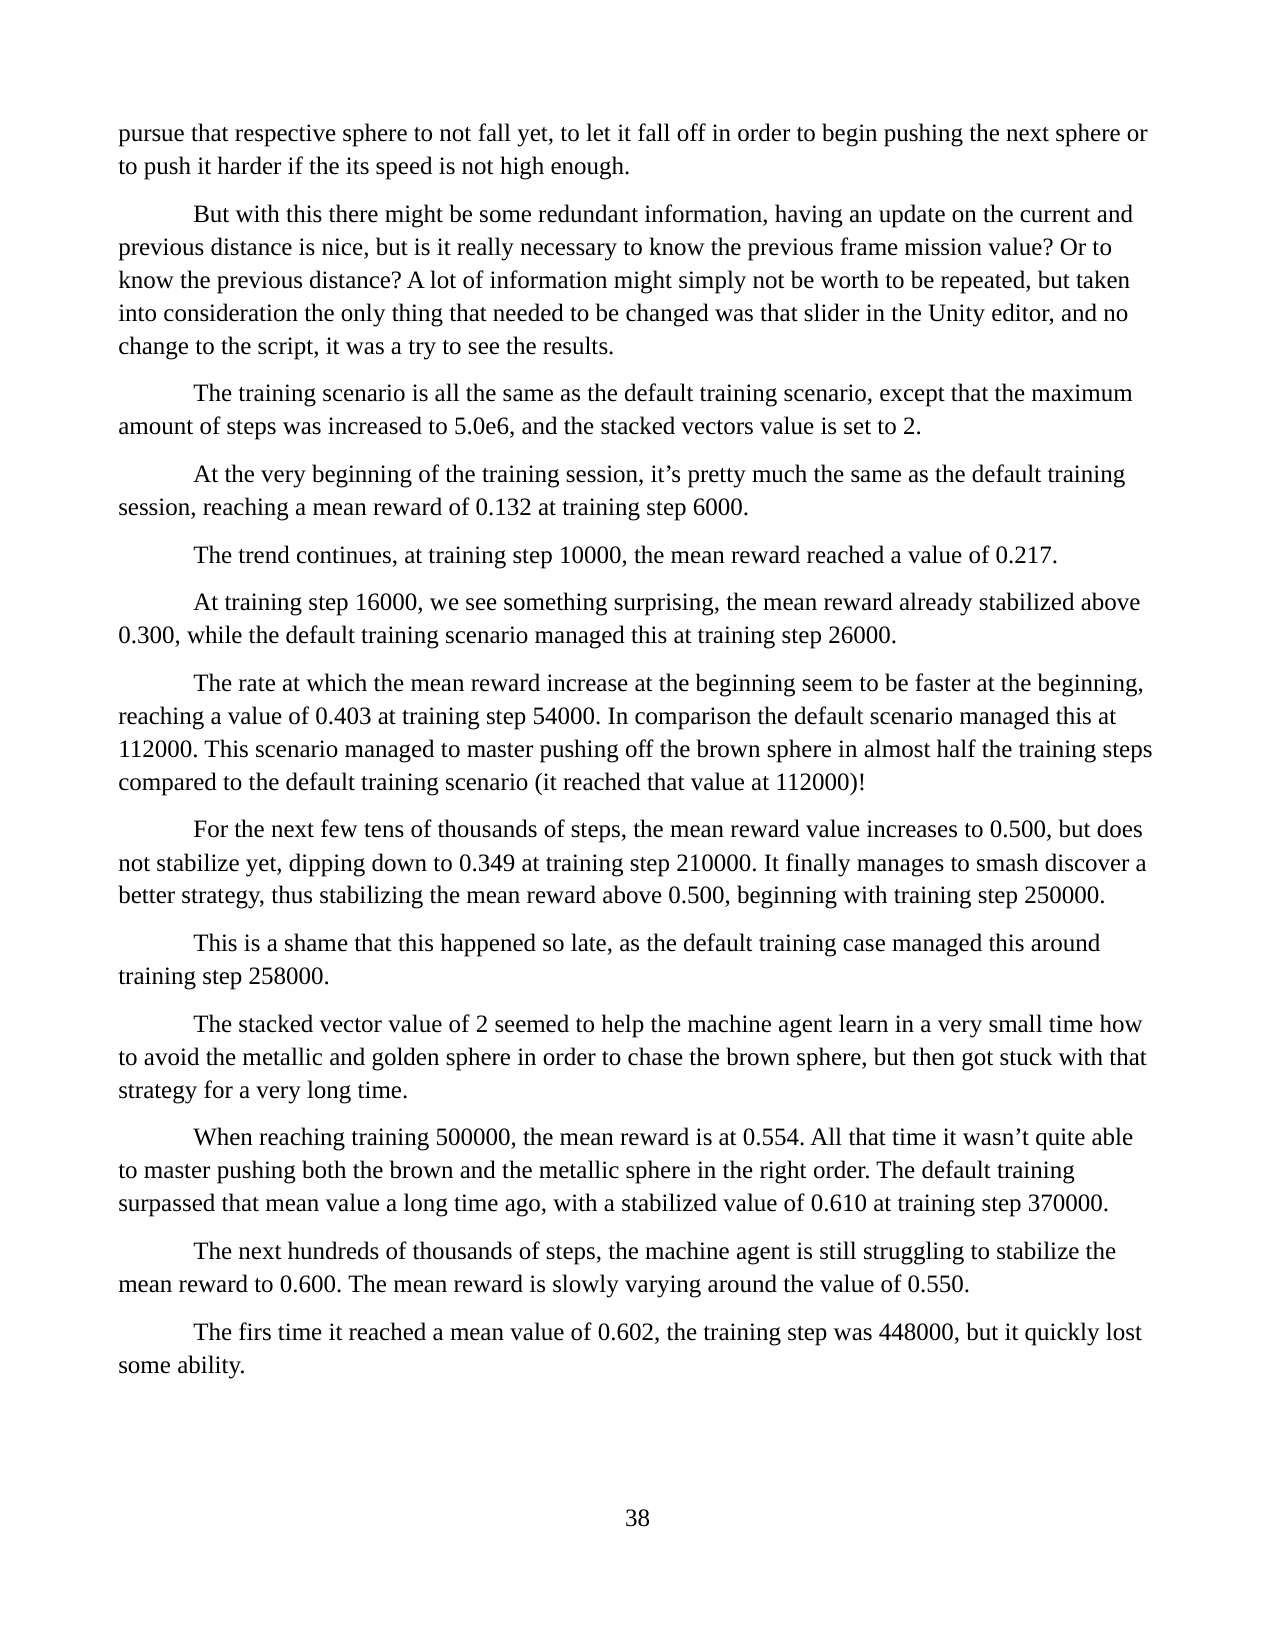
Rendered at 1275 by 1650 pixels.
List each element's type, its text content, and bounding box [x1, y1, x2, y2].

text For the next few tens of thousands of steps, the mean reward value increases to 0.500, but does not stabilize yet, dipping down to 0.349 at training step 210000. It finally manages to smash discover a better strategy, thus stabilizing the mean reward above 0.500, beginning with training step 250000. [118, 814, 1157, 909]
text But with this there might be some redundant information, having an update on the current and previous distance is nice, but is it really necessary to know the previous frame mission value? Or to know the previous distance? A lot of information might simply not be worth to be repeated, but taken into consideration the only thing that needed to be changed was that slider in the Unity editor, and no change to the script, it was a try to see the results. [118, 199, 1157, 359]
text The training scenario is all the same as the default training scenario, except that the maximum amount of steps was increased to 5.0e6, and the stacked vectors value is set to 2. [118, 378, 1157, 440]
text pursue that respective sphere to not fall yet, to let it fall off in order to begin pushing the next sphere or to push it harder if the its speed is not high enough. [118, 118, 1157, 180]
text The next hundreds of thousands of steps, the machine agent is still struggling to stabilize the mean reward to 0.600. The mean reward is slowly varying around the value of 0.550. [118, 1236, 1157, 1298]
text The rate at which the mean reward increase at the beginning seem to be faster at the beginning, reaching a value of 0.403 at training step 54000. In comparison the default scenario managed this at 112000. This scenario managed to master pushing off the brown sphere in almost half the training steps compared to the default training scenario (it reached that value at 112000)! [118, 668, 1157, 796]
text At training step 16000, we see something surprising, the mean reward already stabilized above 0.300, while the default training scenario managed this at training step 26000. [118, 587, 1157, 649]
text This is a shame that this happened so late, as the default training case managed this around training step 258000. [118, 928, 1157, 990]
text The trend continues, at training step 10000, the mean reward reached a value of 0.217. [118, 540, 1157, 568]
text The firs time it reached a mean value of 0.602, the training step was 448000, but it quickly lost some ability. [118, 1317, 1157, 1378]
text The stacked vector value of 2 seemed to help the machine agent learn in a very small time how to avoid the metallic and golden sphere in order to chase the brown sphere, but then got stuck with that strategy for a very long time. [118, 1009, 1157, 1104]
text When reaching training 500000, the mean reward is at 0.554. All that time it wasn’t quite able to master pushing both the brown and the metallic sphere in the right order. The default training surpassed that mean value a long time ago, with a stabilized value of 0.610 at training step 370000. [118, 1122, 1157, 1217]
text At the very beginning of the training session, it’s pretty much the same as the default training session, reaching a mean reward of 0.132 at training step 6000. [118, 459, 1157, 521]
